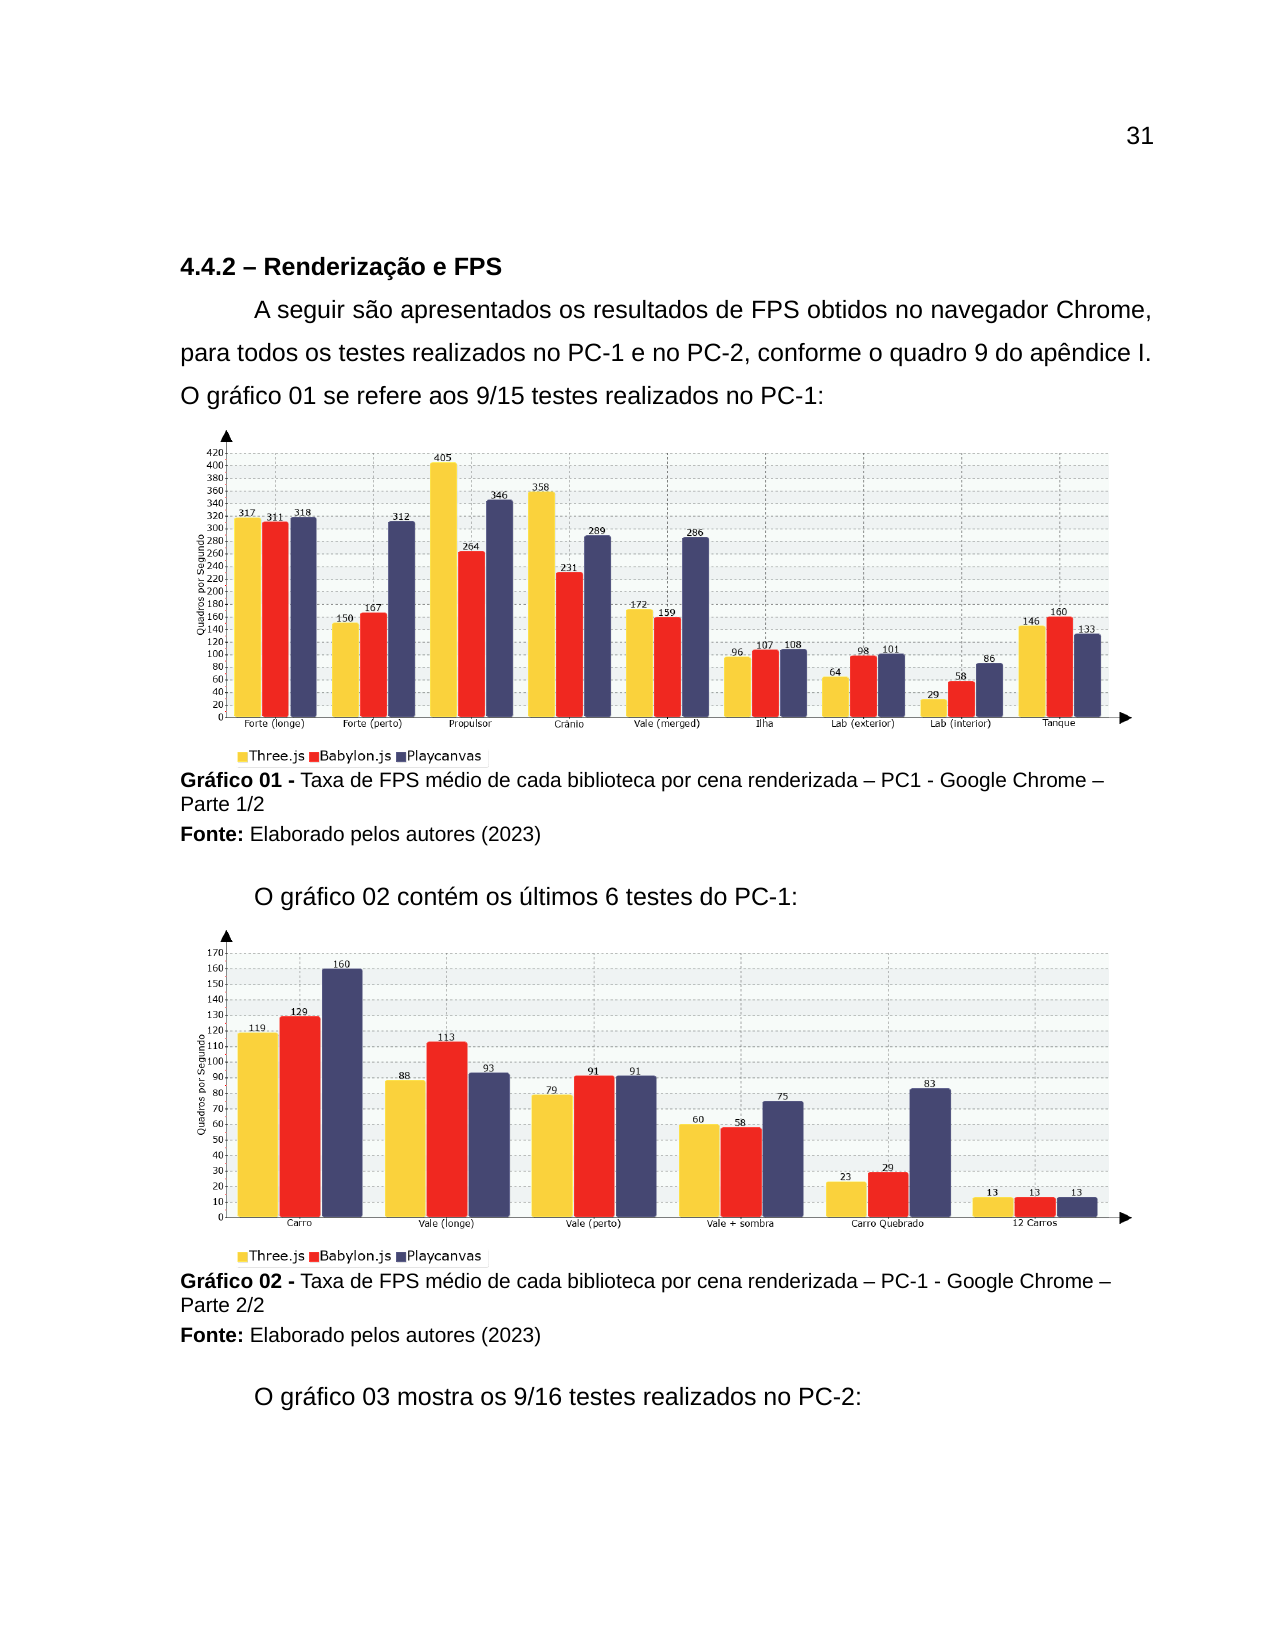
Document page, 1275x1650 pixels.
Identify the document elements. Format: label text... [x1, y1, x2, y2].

text A seguir são apresentados os resultados de FPS obtidos no navegador Chrome, para todos os testes realizados no PC-1 e no PC-2, conforme o quadro 9 do apêndice I. O gráfico 01 se refere aos 9/15 testes realizados no PC-1: [180, 295, 1154, 410]
picture [180, 925, 1154, 1269]
text Fonte: Elaborado pelos autores (2023) [180, 822, 1154, 846]
text Gráfico 01 - Taxa de FPS médio de cada biblioteca por cena renderizada – PC1 - Google Chrome – Parte 1/2 [180, 769, 1154, 816]
text O gráfico 03 mostra os 9/16 testes realizados no PC-2: [180, 1382, 1154, 1411]
subtitle 4.4.2 – Renderização e FPS [180, 252, 1154, 281]
picture [180, 424, 1154, 769]
text Gráfico 02 - Taxa de FPS médio de cada biblioteca por cena renderizada – PC-1 - Google Chrome – Parte 2/2 [180, 1269, 1154, 1316]
text Fonte: Elaborado pelos autores (2023) [180, 1322, 1154, 1346]
text O gráfico 02 contém os últimos 6 testes do PC-1: [180, 882, 1154, 911]
